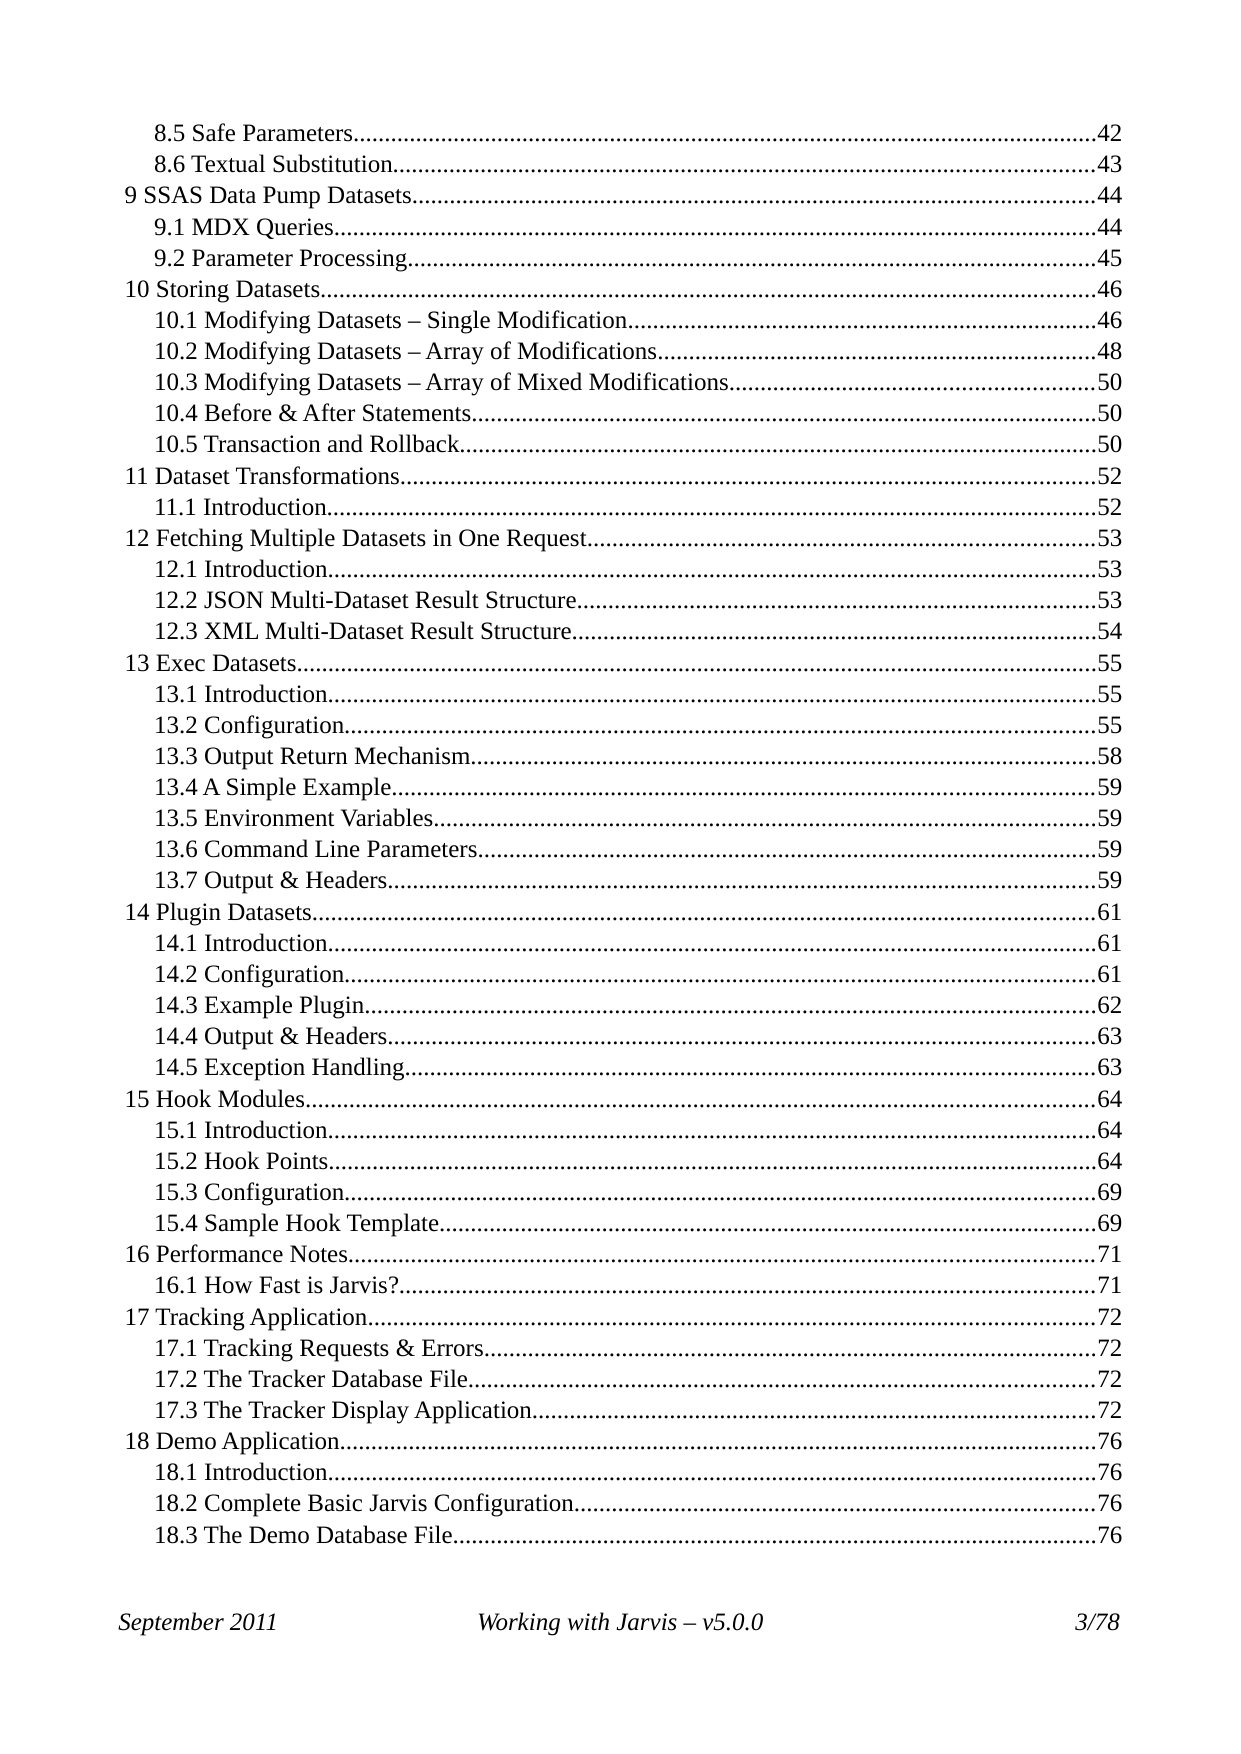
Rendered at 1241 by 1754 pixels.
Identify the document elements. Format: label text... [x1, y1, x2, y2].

text 16 Performance Notes 71 [118, 1239, 1122, 1268]
text 17 Tracking Application 72 [118, 1302, 1122, 1330]
text 10.3 Modifying Datasets – Array of Mixed Modifications 50 [148, 367, 1122, 396]
text 18.1 Introduction 76 [148, 1457, 1122, 1486]
text 14.4 Output & Headers 63 [148, 1021, 1122, 1050]
text 14.2 Configuration 61 [148, 959, 1122, 988]
text 13.5 Environment Variables 59 [148, 803, 1122, 832]
text 13.1 Introduction 55 [148, 679, 1122, 707]
text 13.4 A Simple Example 59 [148, 772, 1122, 801]
text 13 Exec Datasets 55 [118, 648, 1122, 676]
text 18.3 The Demo Database File 76 [148, 1520, 1122, 1548]
text 16.1 How Fast is Jarvis? 71 [148, 1271, 1122, 1299]
text 10.1 Modifying Datasets – Single Modification 46 [148, 305, 1122, 334]
text 14 Plugin Datasets 61 [118, 897, 1122, 926]
text 9 SSAS Data Pump Datasets 44 [118, 180, 1122, 209]
text 11 Dataset Transformations 52 [118, 461, 1122, 489]
text 13.2 Configuration 55 [148, 710, 1122, 739]
text 10 Storing Datasets 46 [118, 274, 1122, 303]
text 13.6 Command Line Parameters 59 [148, 834, 1122, 863]
text 9.1 MDX Queries 44 [148, 212, 1122, 240]
text 15 Hook Modules 64 [118, 1084, 1122, 1112]
text 10.4 Before & After Statements 50 [148, 398, 1122, 427]
text 13.3 Output Return Mechanism 58 [148, 741, 1122, 770]
text 18.2 Complete Basic Jarvis Configuration 76 [148, 1488, 1122, 1517]
text 15.4 Sample Hook Template 69 [148, 1208, 1122, 1237]
text 15.1 Introduction 64 [148, 1115, 1122, 1143]
text 17.3 The Tracker Display Application 72 [148, 1395, 1122, 1424]
text 10.5 Transaction and Rollback 50 [148, 429, 1122, 458]
text 17.1 Tracking Requests & Errors 72 [148, 1333, 1122, 1362]
text 17.2 The Tracker Database File 72 [148, 1364, 1122, 1393]
text 14.3 Example Plugin 62 [148, 990, 1122, 1019]
text 8.5 Safe Parameters 42 [148, 118, 1122, 147]
text 12 Fetching Multiple Datasets in One Request 53 [118, 523, 1122, 552]
text 12.2 JSON Multi-Dataset Result Structure 53 [148, 585, 1122, 614]
text 15.2 Hook Points 64 [148, 1146, 1122, 1175]
text 18 Demo Application 76 [118, 1426, 1122, 1455]
text 15.3 Configuration 69 [148, 1177, 1122, 1206]
text 12.1 Introduction 53 [148, 554, 1122, 583]
text 11.1 Introduction 52 [148, 492, 1122, 521]
text 12.3 XML Multi-Dataset Result Structure 54 [148, 616, 1122, 645]
text 14.1 Introduction 61 [148, 928, 1122, 957]
text 9.2 Parameter Processing 45 [148, 243, 1122, 271]
text 8.6 Textual Substitution 43 [148, 149, 1122, 178]
text 14.5 Exception Handling 63 [148, 1052, 1122, 1081]
text 13.7 Output & Headers 59 [148, 866, 1122, 894]
text 10.2 Modifying Datasets – Array of Modifications 48 [148, 336, 1122, 365]
